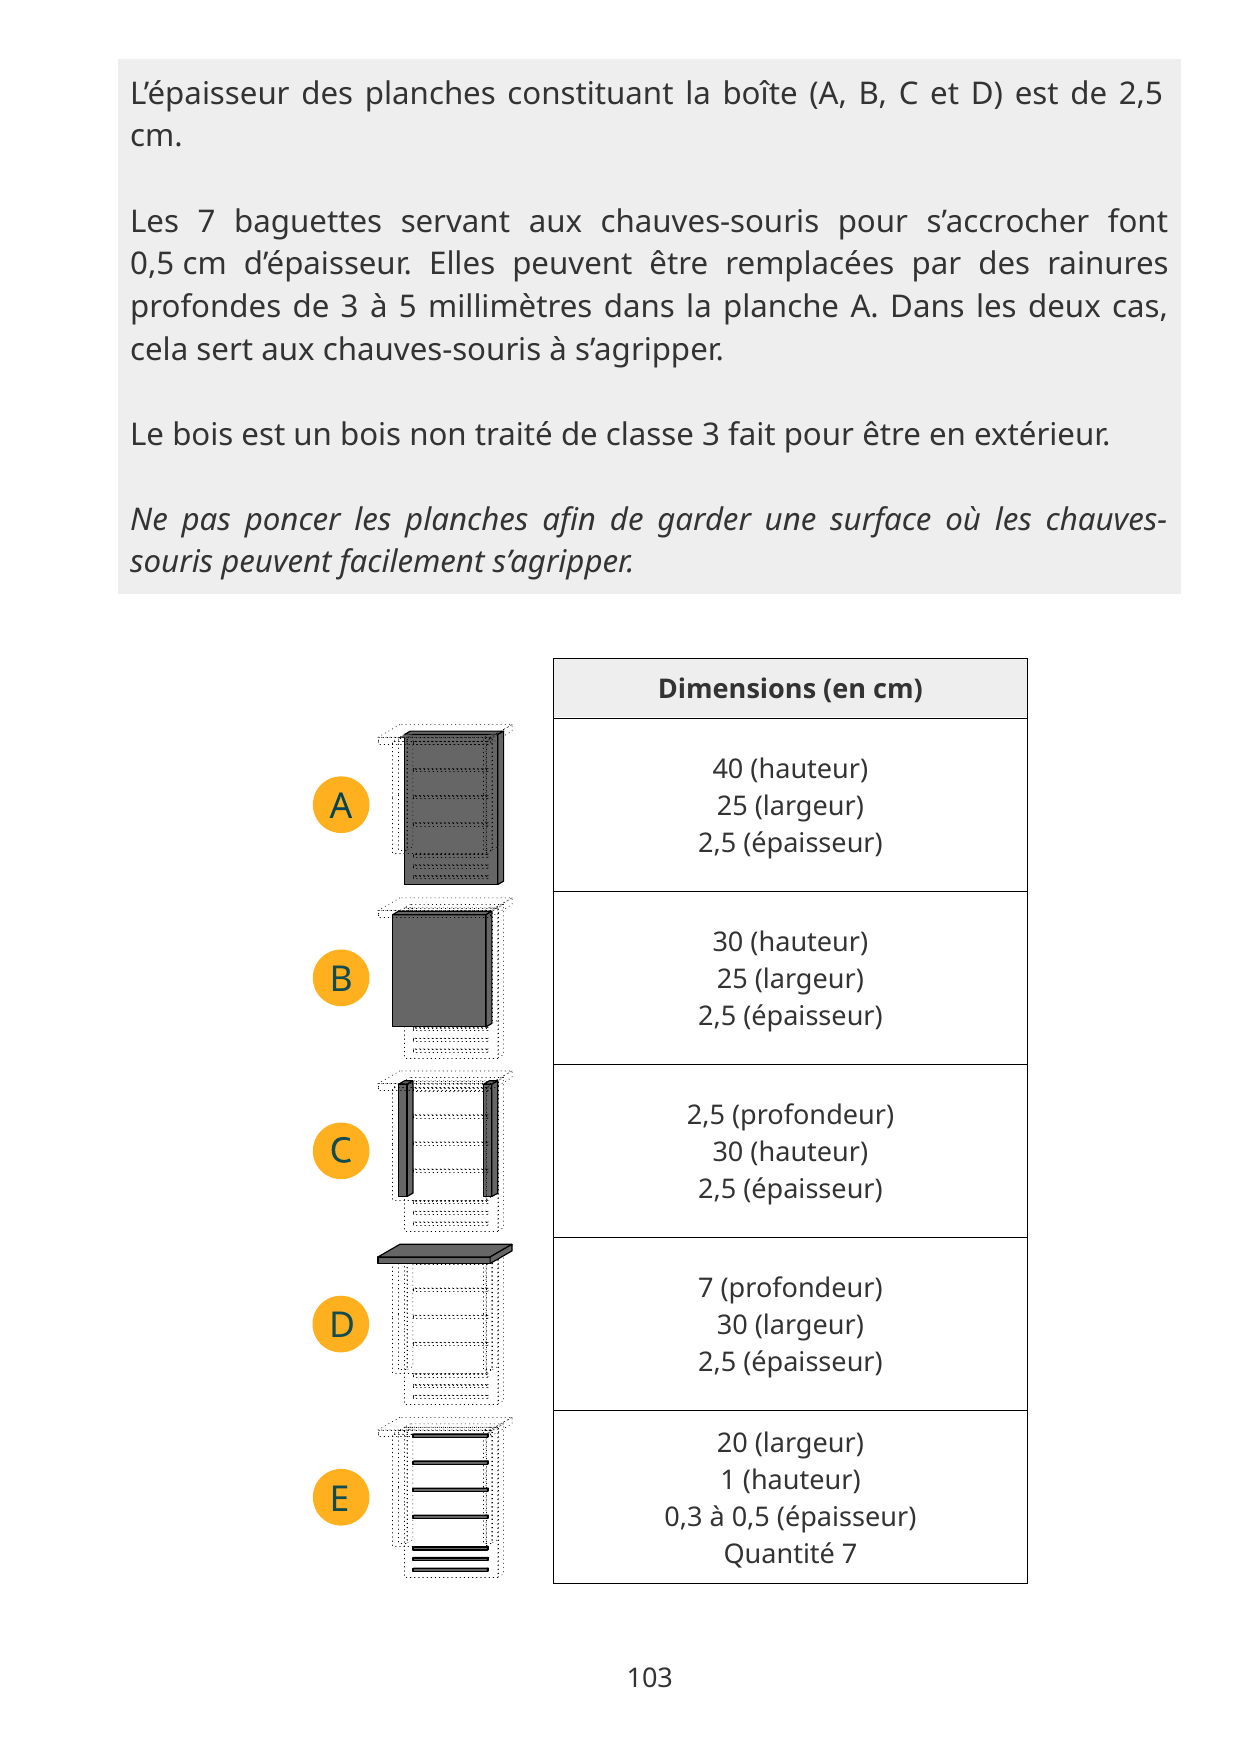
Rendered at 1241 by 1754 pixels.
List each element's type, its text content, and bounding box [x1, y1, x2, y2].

table_cell [272, 1064, 553, 1237]
text Le bois est un bois non traité de classe 3 fait pour être en extérieur. [118, 412, 1181, 454]
table_cell 30 (hauteur) 25 (largeur) 2,5 (épaisseur) [554, 892, 1027, 1064]
table_cell 2,5 (profondeur) 30 (hauteur) 2,5 (épaisseur) [554, 1065, 1027, 1237]
text Les 7 baguettes servant aux chauves-souris pour s’accrocher font 0,5 cm d’épaisseur. Elles peuvent être remplacées par des rainures profondes de 3 à 5 millimètres dans la planche A. Dans les deux cas, cela sert aux chauves-souris à s’agripper. [118, 199, 1181, 369]
table_cell 40 (hauteur) 25 (largeur) 2,5 (épaisseur) [554, 719, 1027, 891]
table_header [272, 658, 553, 717]
table_cell [272, 1410, 553, 1583]
table_header Dimensions (en cm) [554, 659, 1027, 717]
table_cell [272, 1237, 553, 1410]
table_cell [272, 718, 553, 891]
text L’épaisseur des planches constituant la boîte (A, B, C et D) est de 2,5 cm. [118, 59, 1181, 156]
table_cell 20 (largeur) 1 (hauteur) 0,3 à 0,5 (épaisseur) Quantité 7 [554, 1411, 1027, 1583]
table_cell [272, 891, 553, 1064]
table_cell 7 (profondeur) 30 (largeur) 2,5 (épaisseur) [554, 1238, 1027, 1410]
text Ne pas poncer les planches afin de garder une surface où les chauves-souris peuvent facilement s’agripper. [118, 497, 1181, 594]
